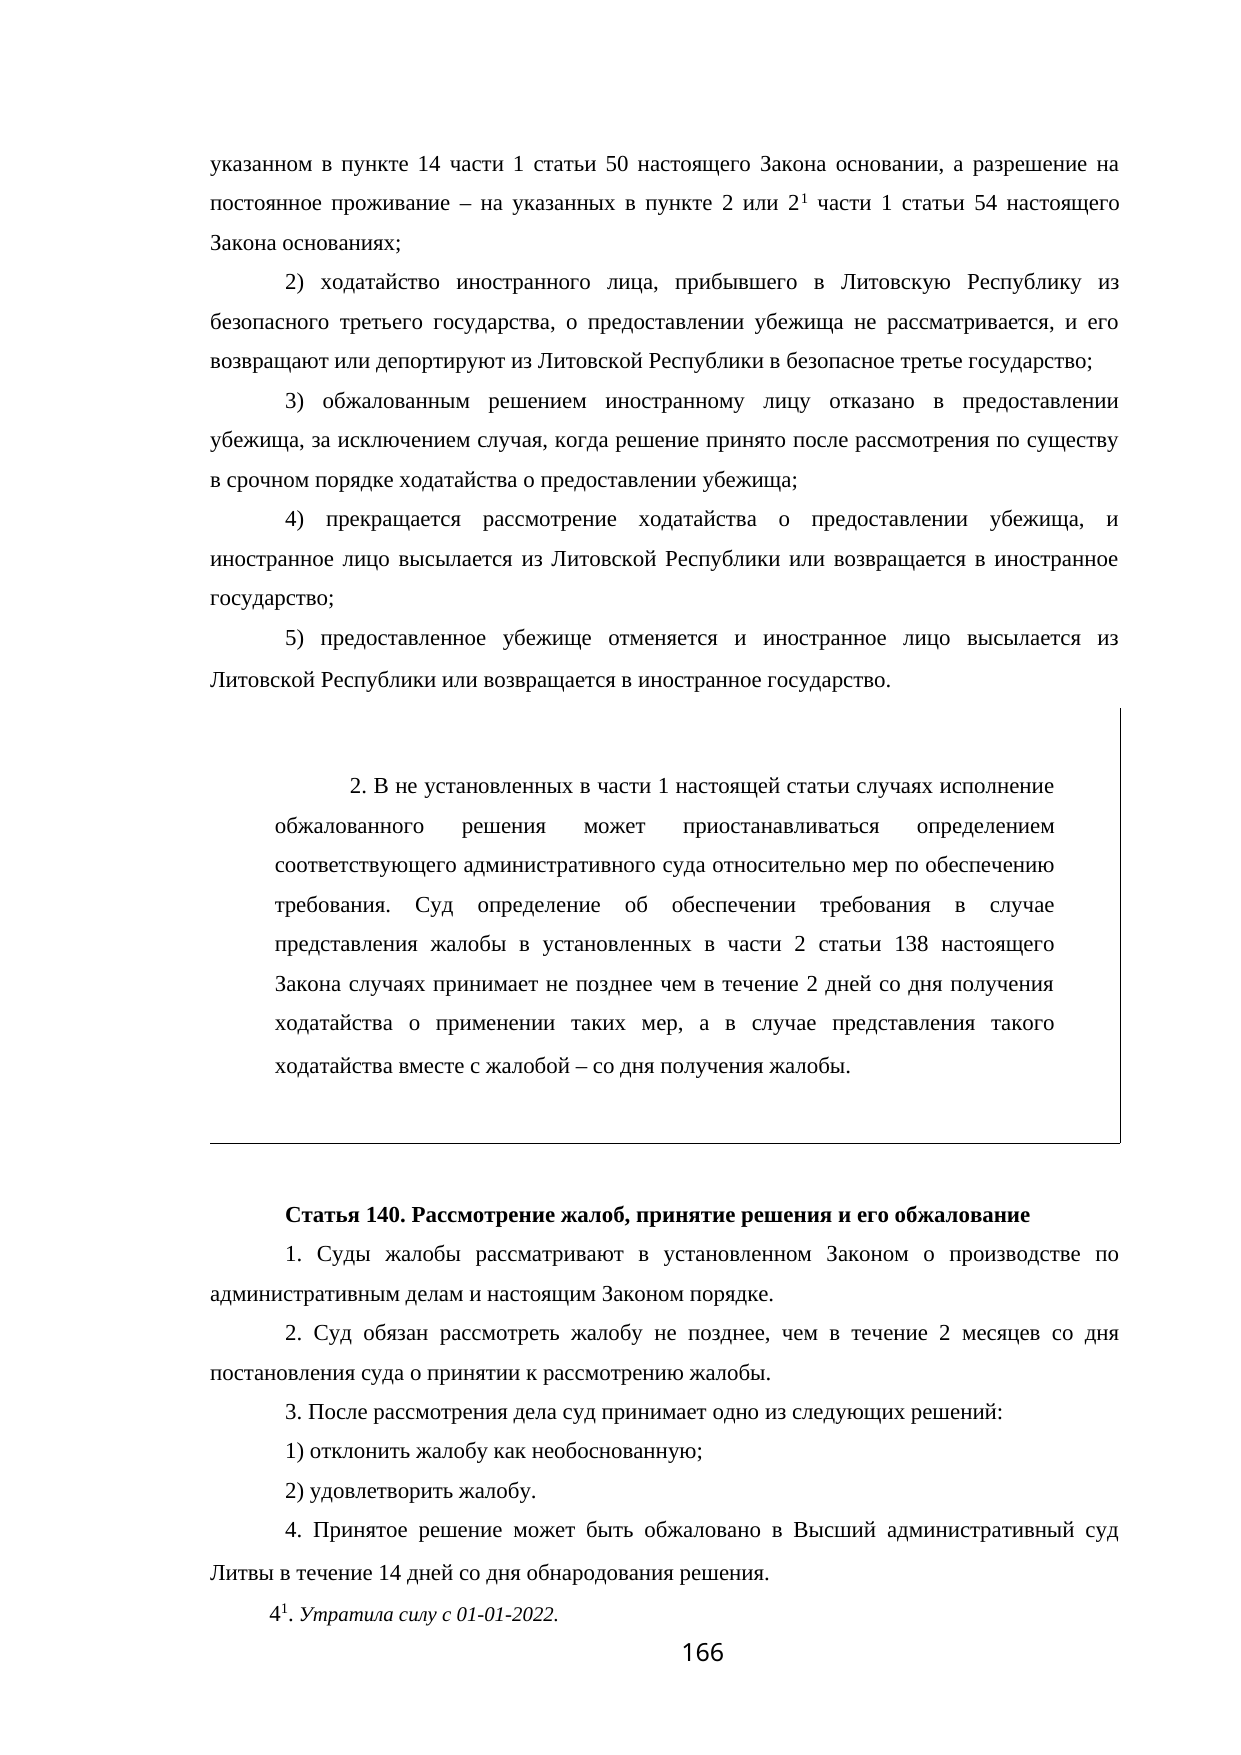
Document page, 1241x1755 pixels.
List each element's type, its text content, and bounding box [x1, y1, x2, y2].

text 2) ходатайство иностранного лица, прибывшего в Литовскую Республику из безопасного третьего государства, о предоставлении убежища не рассматривается, и его возвращают или депортируют из Литовской Республики в безопасное третье государство; [210, 268, 1120, 374]
text 4. Принятое решение может быть обжаловано в Высший административный суд Литвы в течение 14 дней со дня обнародования решения. [210, 1516, 1120, 1586]
text 3) обжалованным решением иностранному лицу отказано в предоставлении убежища, за исключением случая, когда решение принято после рассмотрения по существу в срочном порядке ходатайства о предоставлении убежища; [210, 387, 1120, 492]
text 1. Суды жалобы рассматривают в установленном Законом о производстве по административным делам и настоящим Законом порядке. [210, 1240, 1120, 1306]
text указанном в пункте 14 части 1 статьи 50 настоящего Закона основании, а разрешение на постоянное проживание – на указанных в пункте 2 или 21 части 1 статьи 54 настоящего Закона основаниях; [210, 150, 1120, 255]
text Статья 140. Рассмотрение жалоб, принятие решения и его обжалование [210, 1201, 1120, 1227]
text 3. После рассмотрения дела суд принимает одно из следующих решений: [210, 1398, 1120, 1424]
text 5) предоставленное убежище отменяется и иностранное лицо высылается из Литовской Республики или возвращается в иностранное государство. [210, 624, 1120, 693]
text 1) отклонить жалобу как необоснованную; [210, 1437, 1120, 1464]
text 41. Утратила силу с 01-01-2022. [210, 1600, 1120, 1627]
text 2. Суд обязан рассмотреть жалобу не позднее, чем в течение 2 месяцев со дня постановления суда о принятии к рассмотрению жалобы. [210, 1319, 1120, 1385]
text 2. В не установленных в части 1 настоящей статьи случаях исполнение обжалованного решения может приостанавливаться определением соответствующего административного суда относительно мер по обеспечению требования. Суд определение об обеспечении требования в случае представления жалобы в установленных в части 2 статьи 138 настоящего Закона случаях принимает не позднее чем в течение 2 дней со дня получения ходатайства о применении таких мер, а в случае представления такого ходатайства вместе с жалобой – со дня получения жалобы. [210, 708, 1120, 1143]
text 2) удовлетворить жалобу. [210, 1477, 1120, 1503]
text 4) прекращается рассмотрение ходатайства о предоставлении убежища, и иностранное лицо высылается из Литовской Республики или возвращается в иностранное государство; [210, 505, 1120, 611]
